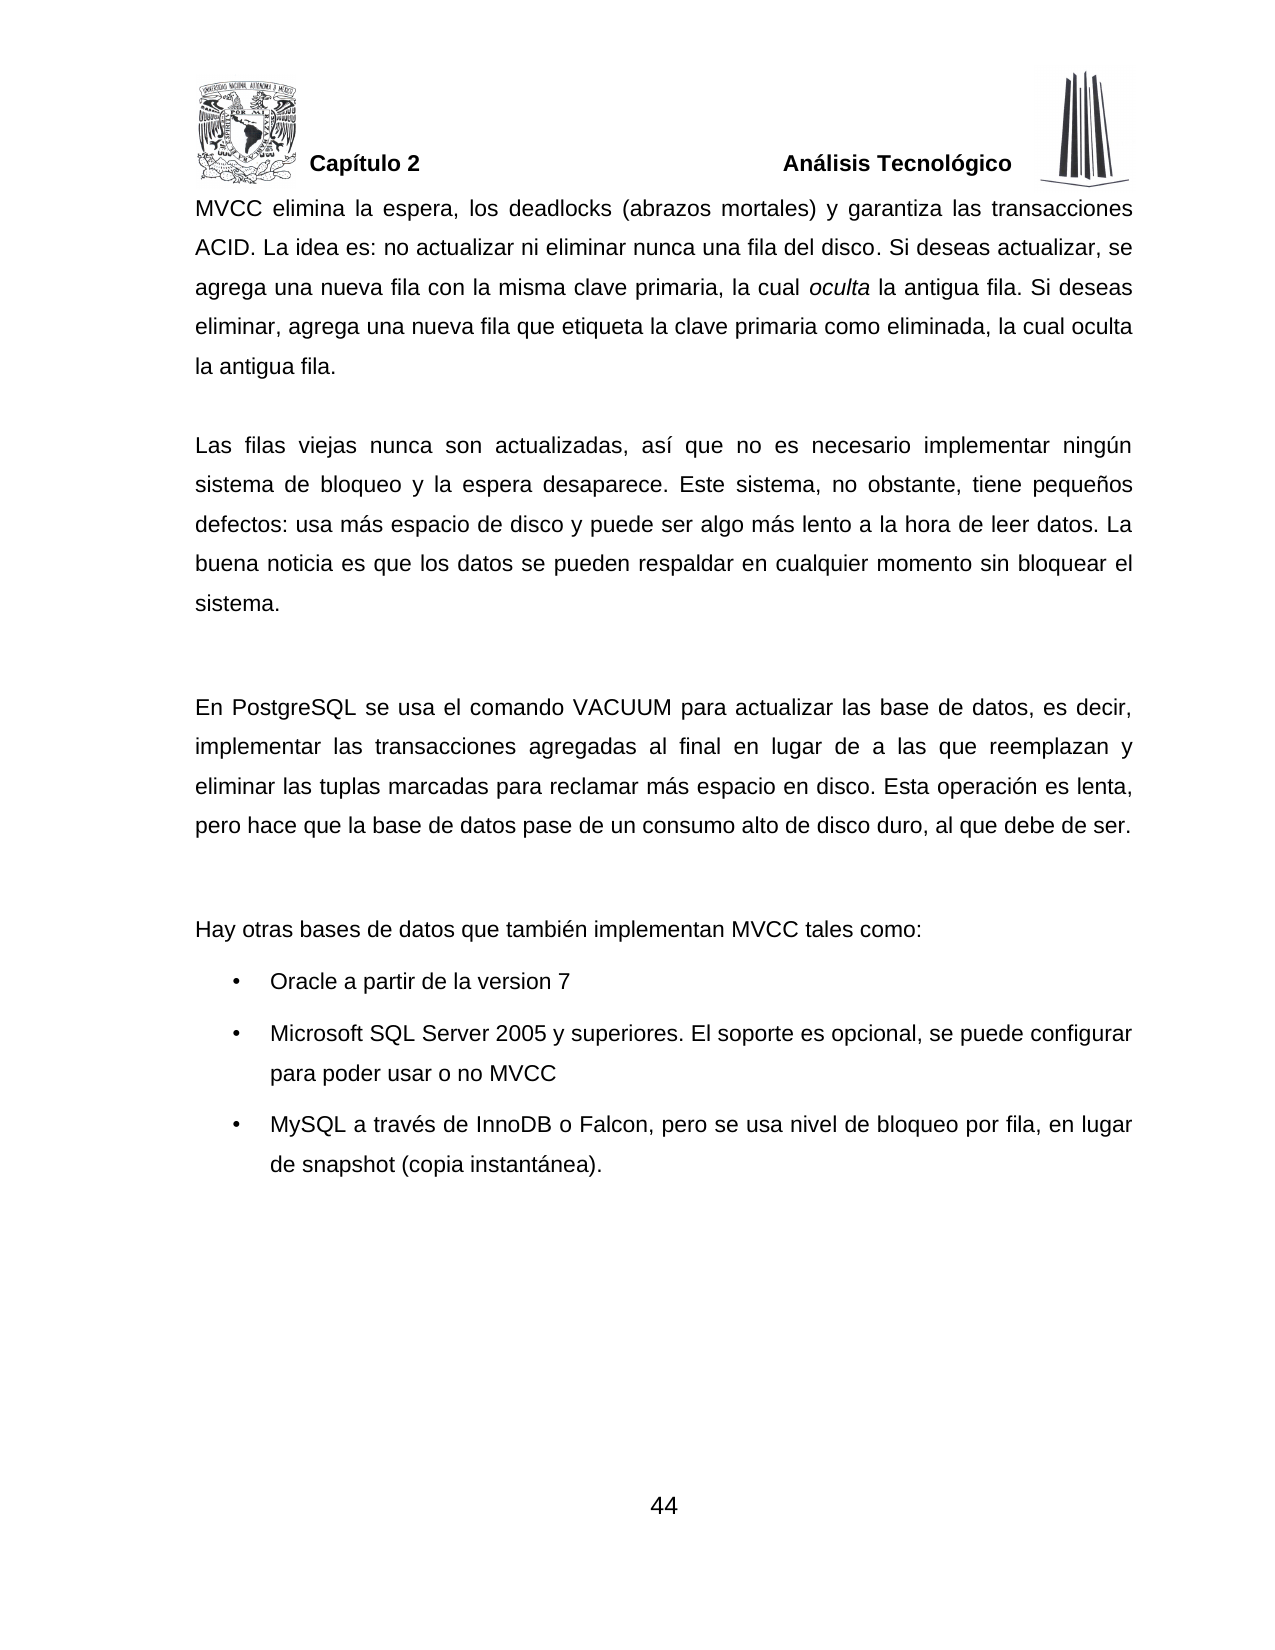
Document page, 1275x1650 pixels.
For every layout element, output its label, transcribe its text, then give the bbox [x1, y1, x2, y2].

list MySQL a través de InnoDB o Falcon, pero se usa nivel de bloqueo por fila, en lugar de snapshot (copia instantánea). [232, 1111, 1133, 1177]
picture [1034, 65, 1136, 193]
list Microsoft SQL Server 2005 y superiores. El soporte es opcional, se puede configurar para poder usar o no MVCC [232, 1020, 1133, 1086]
text MVCC elimina la espera, los deadlocks (abrazos mortales) y garantiza las transacciones ACID. La idea es: no actualizar ni eliminar nunca una fila del disco. Si deseas actualizar, se agrega una nueva fila con la misma clave primaria, la cual oculta la antigua fila. Si deseas eliminar, agrega una nueva fila que etiqueta la clave primaria como eliminada, la cual oculta la antigua fila. [195, 195, 1133, 379]
text En PostgreSQL se usa el comando VACUUM para actualizar las base de datos, es decir, implementar las transacciones agregadas al final en lugar de a las que reemplazan y eliminar las tuplas marcadas para reclamar más espacio en disco. Esta operación es lenta, pero hace que la base de datos pase de un consumo alto de disco duro, al que debe de ser. [195, 694, 1133, 838]
text Hay otras bases de datos que también implementan MVCC tales como: [195, 916, 1133, 942]
list Oracle a partir de la version 7 [232, 968, 1133, 994]
text Las filas viejas nunca son actualizadas, así que no es necesario implementar ningún sistema de bloqueo y la espera desaparece. Este sistema, no obstante, tiene pequeños defectos: usa más espacio de disco y puede ser algo más lento a la hora de leer datos. La buena noticia es que los datos se pueden respaldar en cualquier momento sin bloquear el sistema. [195, 432, 1133, 616]
